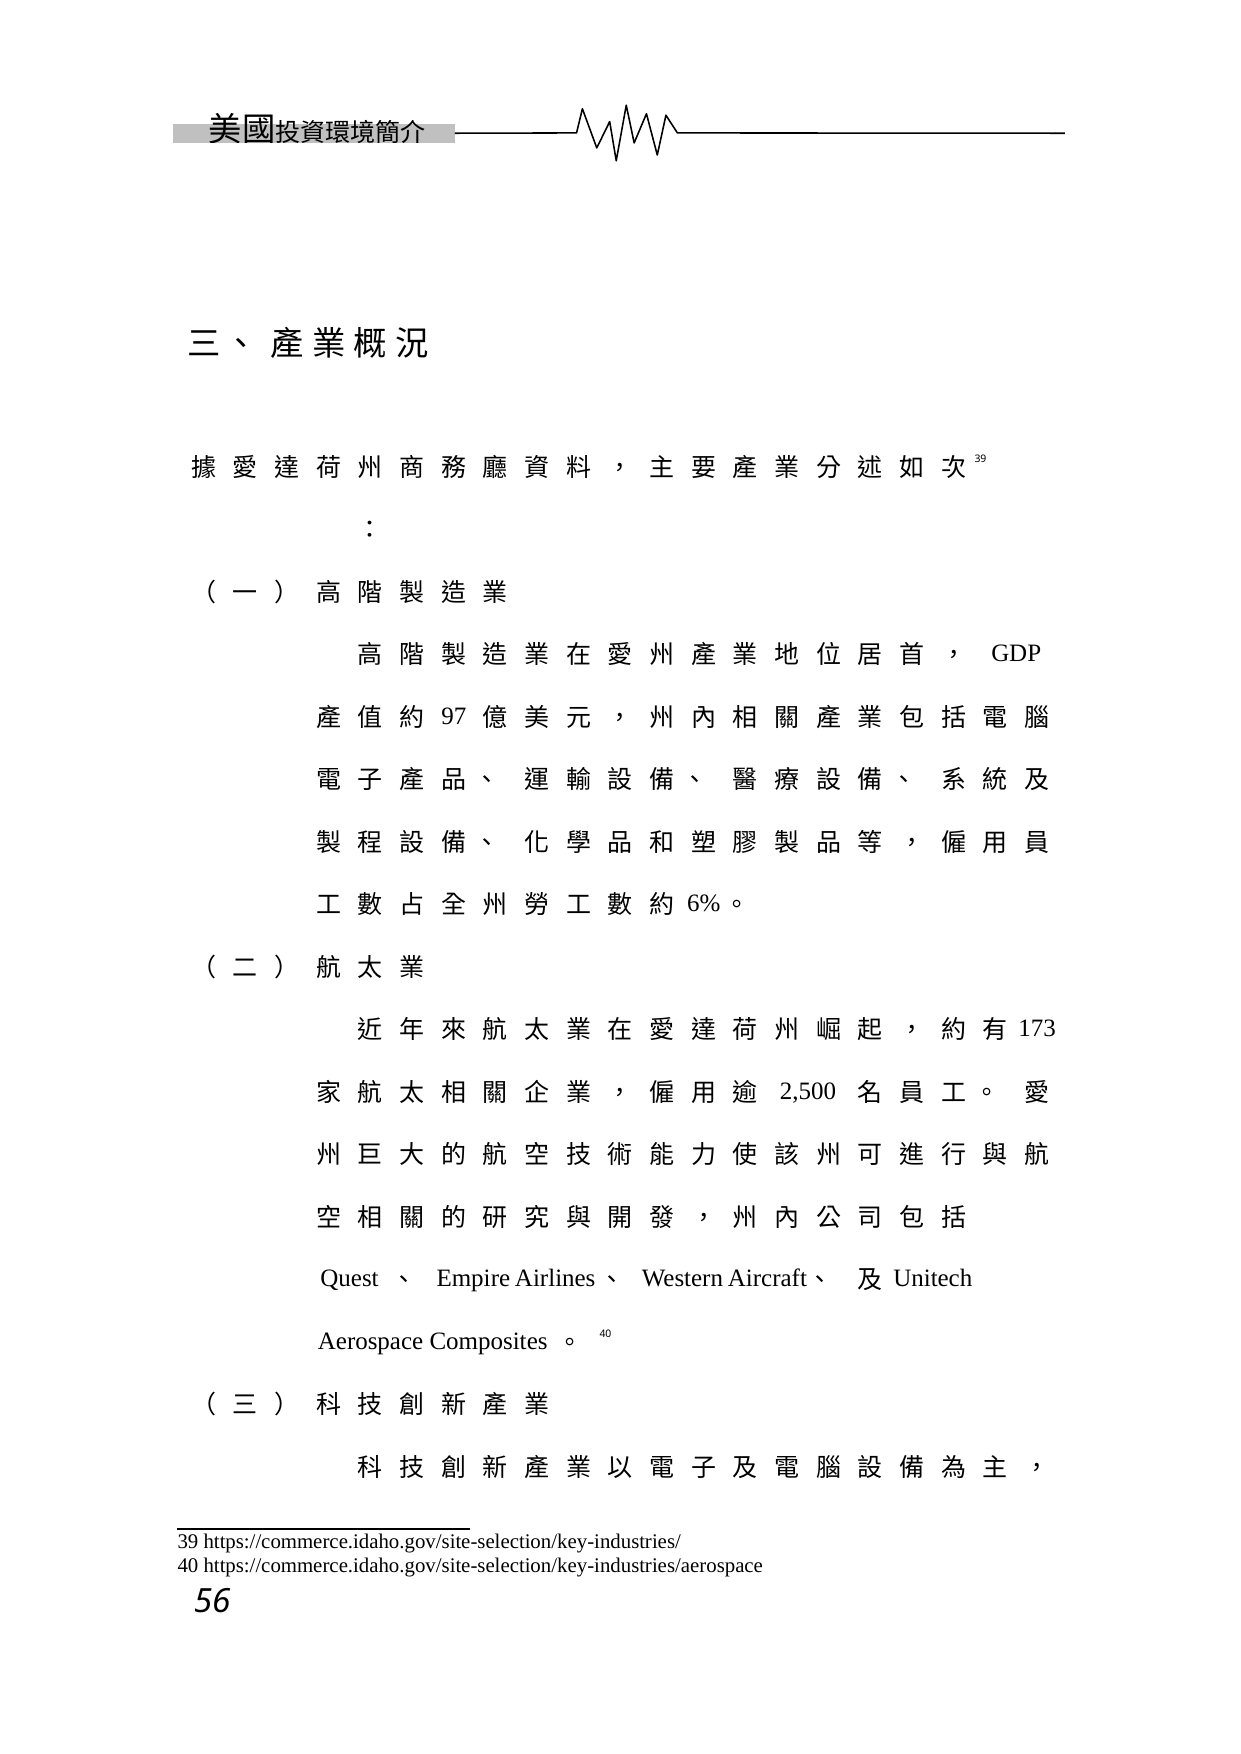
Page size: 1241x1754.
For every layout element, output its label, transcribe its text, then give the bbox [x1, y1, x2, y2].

text （一）高階製造業 [168, 549, 1058, 611]
text 科技創新產業以電子及電腦設備為主， [281, 1424, 1058, 1486]
text （三）科技創新產業 [168, 1361, 1058, 1424]
text 三、產業概況 [183, 299, 1058, 361]
text 高階製造業在愛州產業地位居首，GDP產值約97億美元，州內相關產業包括電腦電子產品、運輸設備、醫療設備、系統及製程設備、化學品和塑膠製品等，僱用員工數占全州勞工數約6%。 [281, 611, 1058, 924]
text 近年來航太業在愛達荷州崛起，約有173家航太相關企業，僱用逾2,500名員工。愛州巨大的航空技術能力使該州可進行與航空相關的研究與開發，州內公司包括Quest、Empire Airlines、Western Aircraft、及Unitech Aerospace Composites。 [281, 986, 1058, 1361]
text 據愛達荷州商務廳資料，主要產業分述如次 ： [183, 424, 1058, 549]
text https://commerce.idaho.gov/site-selection/key-industries/aerospace [177, 1553, 1063, 1577]
text （二）航太業 [168, 924, 1058, 986]
text https://commerce.idaho.gov/site-selection/key-industries/ [177, 1529, 1063, 1553]
